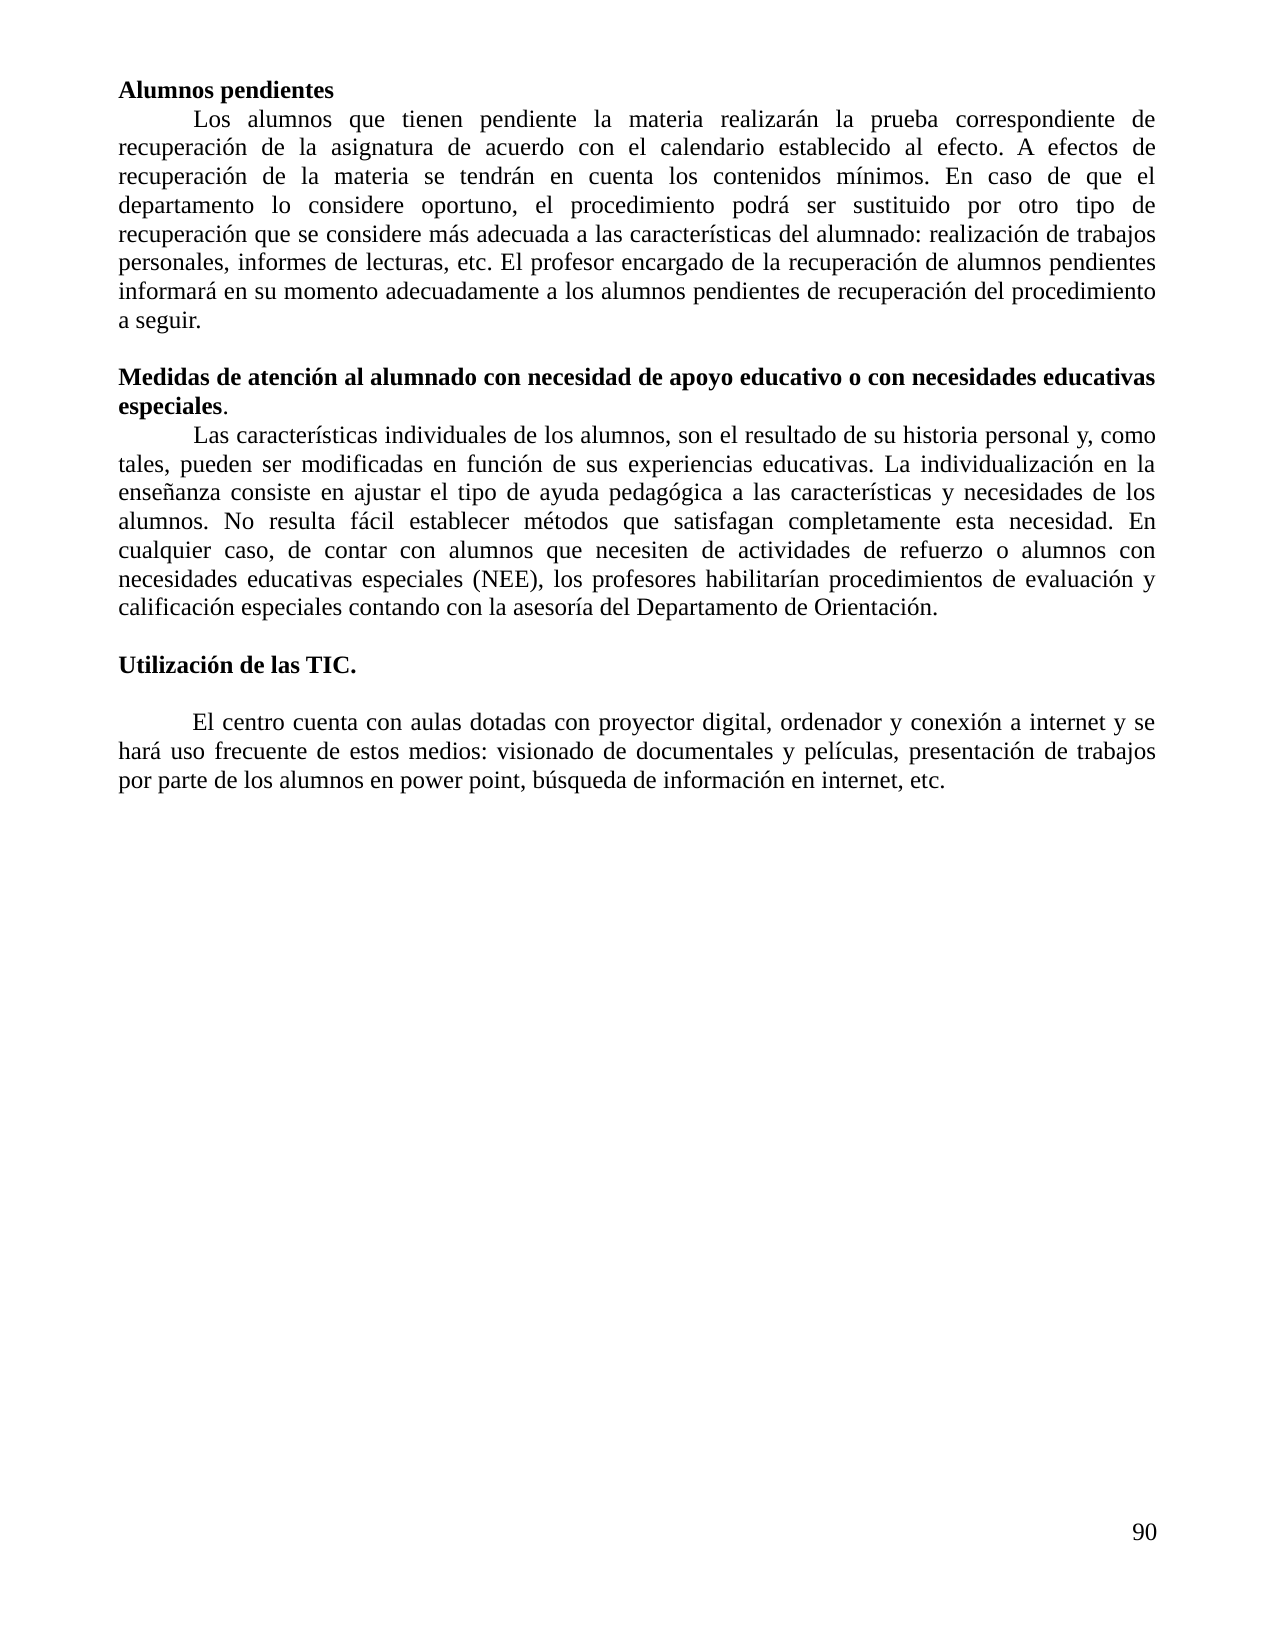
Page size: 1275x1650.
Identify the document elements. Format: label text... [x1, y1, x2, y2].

text El centro cuenta con aulas dotadas con proyector digital, ordenador y conexión a internet y se hará uso frecuente de estos medios: visionado de documentales y películas, presentación de trabajos por parte de los alumnos en power point, búsqueda de información en internet, etc. [118, 707, 1157, 794]
text Utilización de las TIC. [118, 650, 1157, 679]
text Los alumnos que tienen pendiente la materia realizarán la prueba correspondiente de recuperación de la asignatura de acuerdo con el calendario establecido al efecto. A efectos de recuperación de la materia se tendrán en cuenta los contenidos mínimos. En caso de que el departamento lo considere oportuno, el procedimiento podrá ser sustituido por otro tipo de recuperación que se considere más adecuada a las características del alumnado: realización de trabajos personales, informes de lecturas, etc. El profesor encargado de la recuperación de alumnos pendientes informará en su momento adecuadamente a los alumnos pendientes de recuperación del procedimiento a seguir. [118, 104, 1157, 334]
text Alumnos pendientes [118, 75, 1157, 104]
text Las características individuales de los alumnos, son el resultado de su historia personal y, como tales, pueden ser modificadas en función de sus experiencias educativas. La individualización en la enseñanza consiste en ajustar el tipo de ayuda pedagógica a las características y necesidades de los alumnos. No resulta fácil establecer métodos que satisfagan completamente esta necesidad. En cualquier caso, de contar con alumnos que necesiten de actividades de refuerzo o alumnos con necesidades educativas especiales (NEE), los profesores habilitarían procedimientos de evaluación y calificación especiales contando con la asesoría del Departamento de Orientación. [118, 420, 1157, 621]
text Medidas de atención al alumnado con necesidad de apoyo educativo o con necesidades educativas especiales. [118, 362, 1157, 420]
